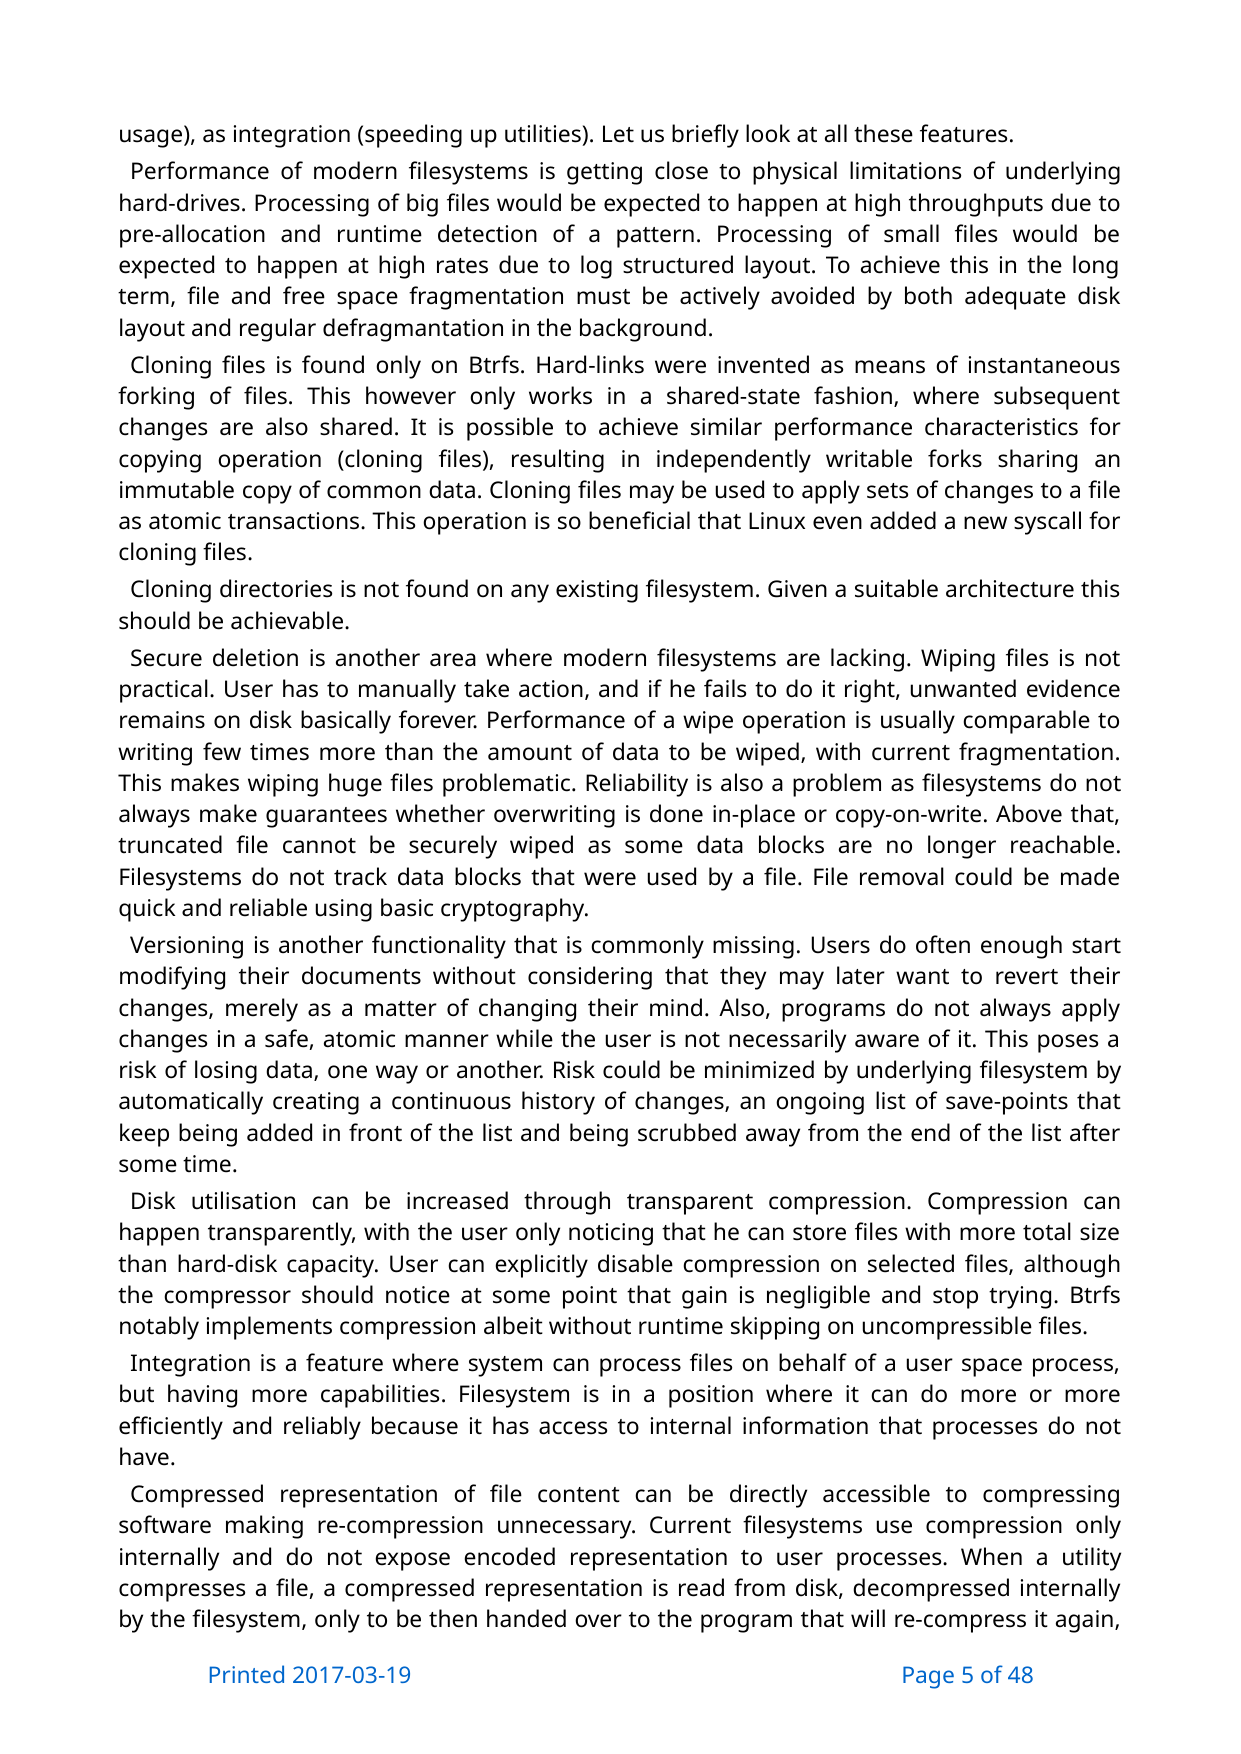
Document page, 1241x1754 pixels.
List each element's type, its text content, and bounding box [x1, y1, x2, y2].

text Cloning directories is not found on any existing filesystem. Given a suitable architecture this should be achievable. [118, 573, 1122, 636]
text Secure deletion is another area where modern filesystems are lacking. Wiping files is not practical. User has to manually take action, and if he fails to do it right, unwanted evidence remains on disk basically forever. Performance of a wipe operation is usually comparable to writing few times more than the amount of data to be wiped, with current fragmentation. This makes wiping huge files problematic. Reliability is also a problem as filesystems do not always make guarantees whether overwriting is done in-place or copy-on-write. Above that, truncated file cannot be securely wiped as some data blocks are no longer reachable. Filesystems do not track data blocks that were used by a file. File removal could be made quick and reliable using basic cryptography. [118, 642, 1122, 923]
text Versioning is another functionality that is commonly missing. Users do often enough start modifying their documents without considering that they may later want to revert their changes, merely as a matter of changing their mind. Also, programs do not always apply changes in a safe, atomic manner while the user is not necessarily aware of it. This poses a risk of losing data, one way or another. Risk could be minimized by underlying filesystem by automatically creating a continuous history of changes, an ongoing list of save-points that keep being added in front of the list and being scrubbed away from the end of the list after some time. [118, 929, 1122, 1179]
text Performance of modern filesystems is getting close to physical limitations of underlying hard-drives. Processing of big files would be expected to happen at high throughputs due to pre-allocation and runtime detection of a pattern. Processing of small files would be expected to happen at high rates due to log structured layout. To achieve this in the long term, file and free space fragmentation must be actively avoided by both adequate disk layout and regular defragmantation in the background. [118, 155, 1122, 343]
text usage), as integration (speeding up utilities). Let us briefly look at all these features. [118, 118, 1122, 149]
text Integration is a feature where system can process files on behalf of a user space process, but having more capabilities. Filesystem is in a position where it can do more or more efficiently and reliably because it has access to internal information that processes do not have. [118, 1347, 1122, 1472]
text Compressed representation of file content can be directly accessible to compressing software making re-compression unnecessary. Current filesystems use compression only internally and do not expose encoded representation to user processes. When a utility compresses a file, a compressed representation is read from disk, decompressed internally by the filesystem, only to be then handed over to the program that will re-compress it again, [118, 1478, 1122, 1634]
text Cloning files is found only on Btrfs. Hard-links were invented as means of instantaneous forking of files. This however only works in a shared-state fashion, where subsequent changes are also shared. It is possible to achieve similar performance characteristics for copying operation (cloning files), resulting in independently writable forks sharing an immutable copy of common data. Cloning files may be used to apply sets of changes to a file as atomic transactions. This operation is so beneficial that Linux even added a new syscall for cloning files. [118, 349, 1122, 567]
text Disk utilisation can be increased through transparent compression. Compression can happen transparently, with the user only noticing that he can store files with more total size than hard-disk capacity. User can explicitly disable compression on selected files, although the compressor should notice at some point that gain is negligible and stop trying. Btrfs notably implements compression albeit without runtime skipping on uncompressible files. [118, 1185, 1122, 1341]
